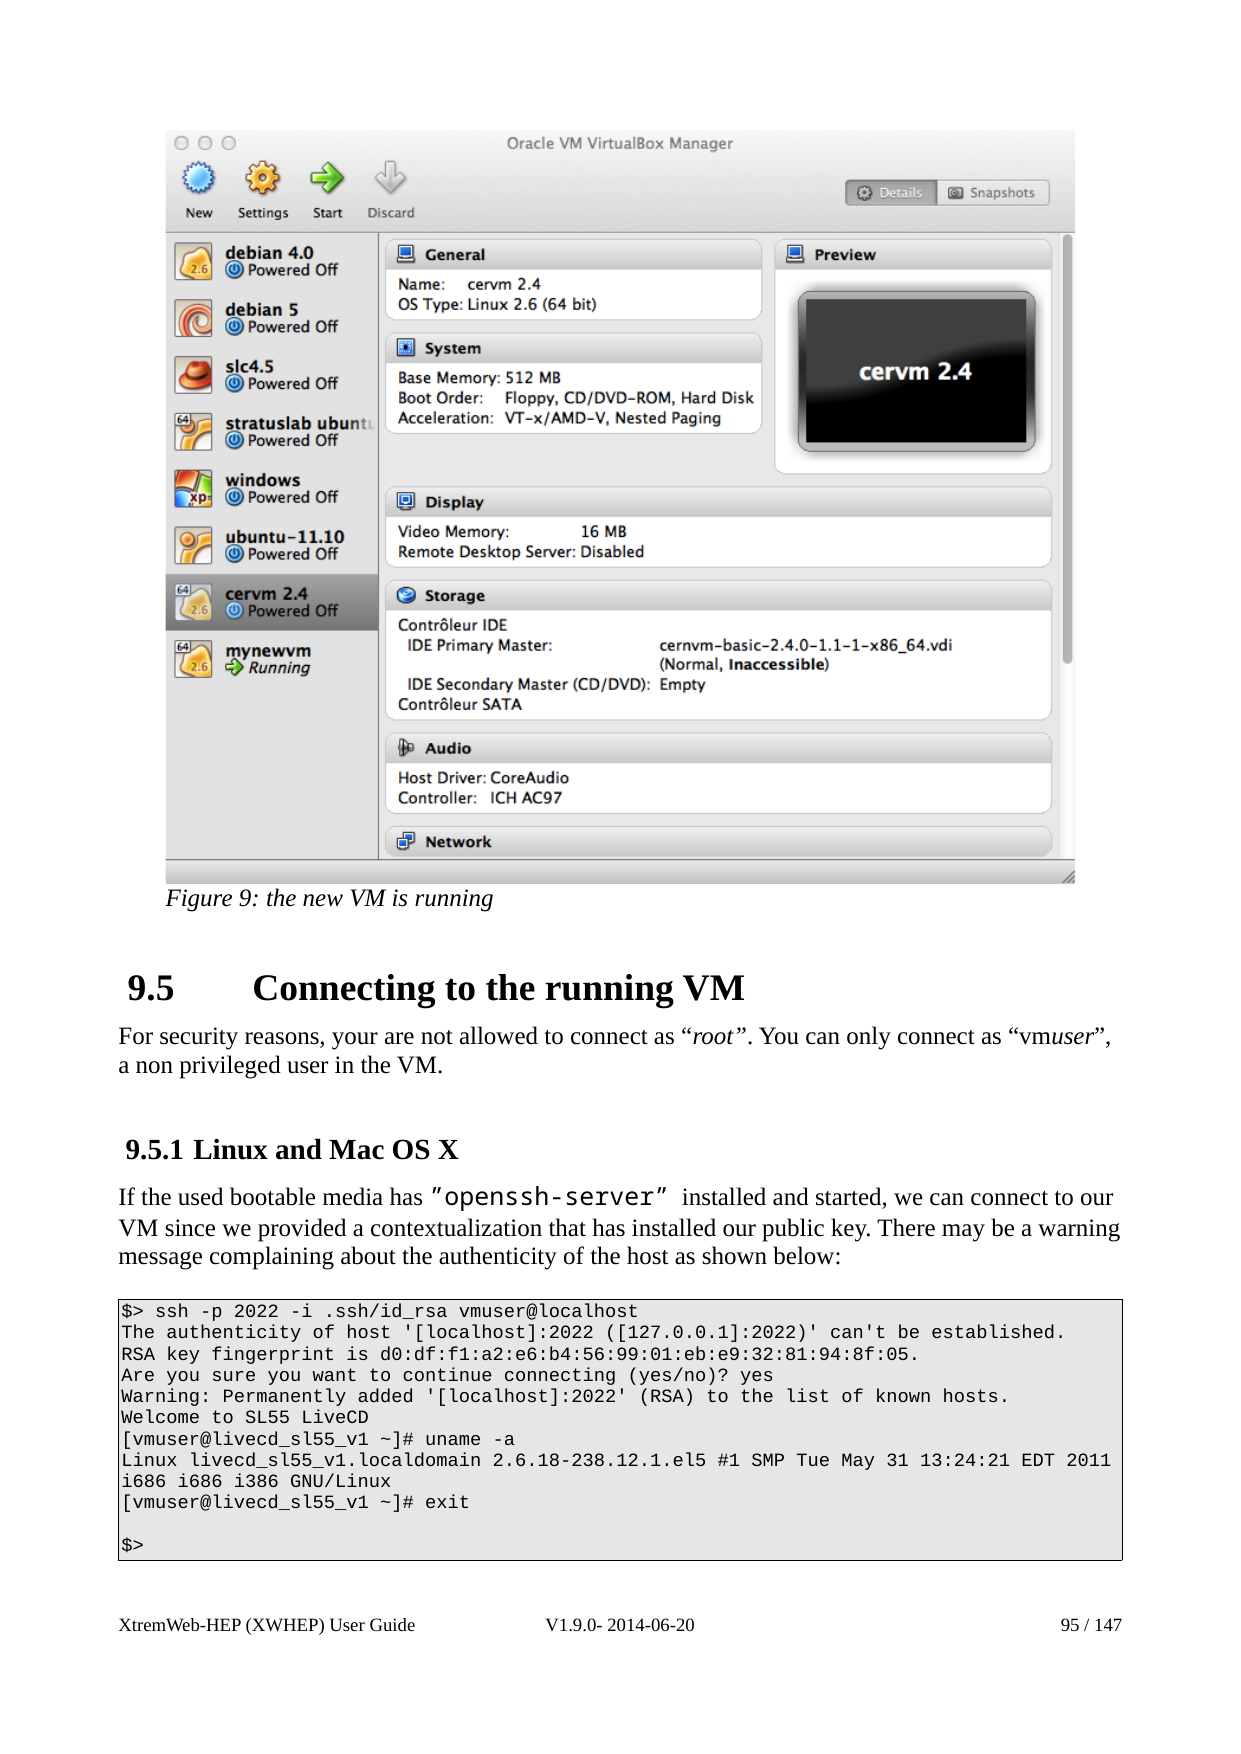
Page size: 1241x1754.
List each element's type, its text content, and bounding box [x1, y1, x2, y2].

text [vmuser@livecd_sl55_v1 ~]# exit [119, 1490, 1122, 1511]
picture [165, 130, 1075, 884]
text $> [119, 1533, 1122, 1560]
text If the used bootable media has ”openssh-server” installed and started, we can connect to our VM since we provided a contextualization that has installed our public key. There may be a warning message complaining about the authenticity of the host as shown below: [118, 1178, 1122, 1270]
subtitle Connecting to the running VM [118, 966, 1122, 1009]
subtitle Linux and Mac OS X [118, 1132, 1122, 1166]
text Welcome to SL55 LiveCD [119, 1405, 1122, 1426]
text RSA key fingerprint is d0:df:f1:a2:e6:b4:56:99:01:eb:e9:32:81:94:8f:05. [119, 1341, 1122, 1363]
text Linux livecd_sl55_v1.localdomain 2.6.18-238.12.1.el5 #1 SMP Tue May 31 13:24:21 EDT 2011 i686 i686 i386 GNU/Linux [119, 1448, 1122, 1490]
text The authenticity of host '[localhost]:2022 ([127.0.0.1]:2022)' can't be established. [119, 1320, 1122, 1341]
text For security reasons, your are not allowed to connect as “root”. You can only connect as “vmuser”, a non privileged user in the VM. [118, 1021, 1122, 1079]
text Are you sure you want to continue connecting (yes/no)? yes [119, 1363, 1122, 1384]
text $> ssh -p 2022 -i .ssh/id_rsa vmuser@localhost [119, 1300, 1122, 1320]
text Figure 9: the new VM is running [165, 884, 1075, 912]
text [vmuser@livecd_sl55_v1 ~]# uname -a [119, 1426, 1122, 1448]
text Warning: Permanently added '[localhost]:2022' (RSA) to the list of known hosts. [119, 1384, 1122, 1405]
